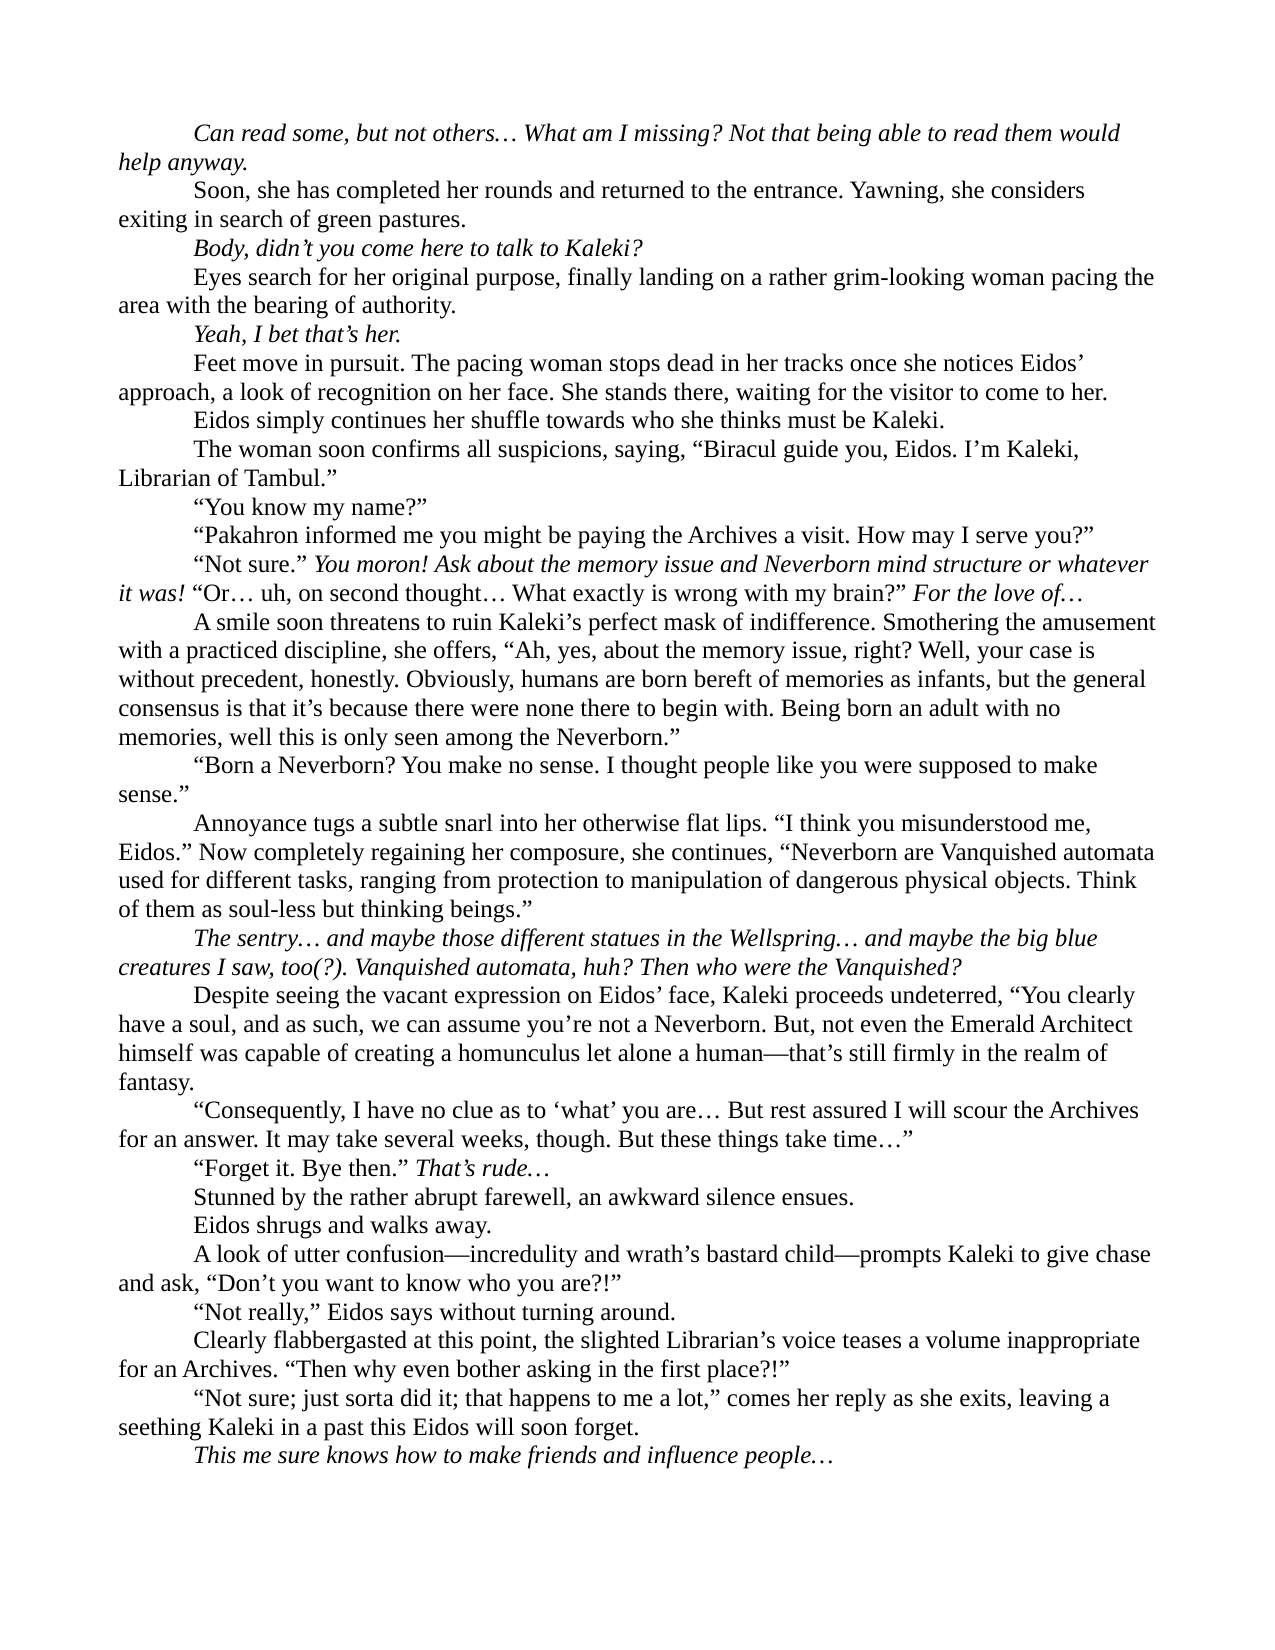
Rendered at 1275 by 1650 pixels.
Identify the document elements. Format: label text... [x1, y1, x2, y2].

text Can read some, but not others… What am I missing? Not that being able to read them would help anyway. [118, 118, 1157, 176]
text The sentry… and maybe those different statues in the Wellspring… and maybe the big blue creatures I saw, too(?). Vanquished automata, huh? Then who were the Vanquished? [118, 923, 1157, 981]
text This me sure knows how to make friends and influence people… [118, 1441, 1157, 1469]
text Annoyance tugs a subtle snarl into her otherwise flat lips. “I think you misunderstood me, Eidos.” Now completely regaining her composure, she continues, “Neverborn are Vanquished automata used for different tasks, ranging from protection to manipulation of dangerous physical objects. Think of them as soul-less but thinking beings.” [118, 808, 1157, 923]
text “Not sure.” You moron! Ask about the memory issue and Neverborn mind structure or whatever it was! “Or… uh, on second thought… What exactly is wrong with my brain?” For the love of… [118, 549, 1157, 607]
text Clearly flabbergasted at this point, the slighted Librarian’s voice teases a volume inappropriate for an Archives. “Then why even bother asking in the first place?!” [118, 1326, 1157, 1383]
text A look of utter confusion—incredulity and wrath’s bastard child—prompts Kaleki to give chase and ask, “Don’t you want to know who you are?!” [118, 1239, 1157, 1297]
text The woman soon confirms all suspicions, saying, “Biracul guide you, Eidos. I’m Kaleki, Librarian of Tambul.” [118, 434, 1157, 492]
text Eidos shrugs and walks away. [118, 1211, 1157, 1239]
text Stunned by the rather abrupt farewell, an awkward silence ensues. [118, 1182, 1157, 1211]
text Despite seeing the vacant expression on Eidos’ face, Kaleki proceeds undeterred, “You clearly have a soul, and as such, we can assume you’re not a Neverborn. But, not even the Emerald Architect himself was capable of creating a homunculus let alone a human—that’s still firmly in the realm of fantasy. [118, 981, 1157, 1096]
text “You know my name?” [118, 492, 1157, 521]
text Body, didn’t you come here to talk to Kaleki? [118, 233, 1157, 262]
text “Pakahron informed me you might be paying the Archives a visit. How may I serve you?” [118, 521, 1157, 549]
text “Forget it. Bye then.” That’s rude… [118, 1153, 1157, 1182]
text “Consequently, I have no clue as to ‘what’ you are… But rest assured I will scour the Archives for an answer. It may take several weeks, though. But these things take time…” [118, 1096, 1157, 1153]
text Soon, she has completed her rounds and returned to the entrance. Yawning, she considers exiting in search of green pastures. [118, 176, 1157, 233]
text “Not sure; just sorta did it; that happens to me a lot,” comes her reply as she exits, leaving a seething Kaleki in a past this Eidos will soon forget. [118, 1383, 1157, 1441]
text Yeah, I bet that’s her. [118, 319, 1157, 348]
text “Born a Neverborn? You make no sense. I thought people like you were supposed to make sense.” [118, 751, 1157, 808]
text Eidos simply continues her shuffle towards who she thinks must be Kaleki. [118, 406, 1157, 434]
text Feet move in pursuit. The pacing woman stops dead in her tracks once she notices Eidos’ approach, a look of recognition on her face. She stands there, waiting for the visitor to come to her. [118, 348, 1157, 406]
text A smile soon threatens to ruin Kaleki’s perfect mask of indifference. Smothering the amusement with a practiced discipline, she offers, “Ah, yes, about the memory issue, right? Well, your case is without precedent, honestly. Obviously, humans are born bereft of memories as infants, but the general consensus is that it’s because there were none there to begin with. Being born an adult with no memories, well this is only seen among the Neverborn.” [118, 607, 1157, 751]
text “Not really,” Eidos says without turning around. [118, 1297, 1157, 1326]
text Eyes search for her original purpose, finally landing on a rather grim-looking woman pacing the area with the bearing of authority. [118, 262, 1157, 319]
